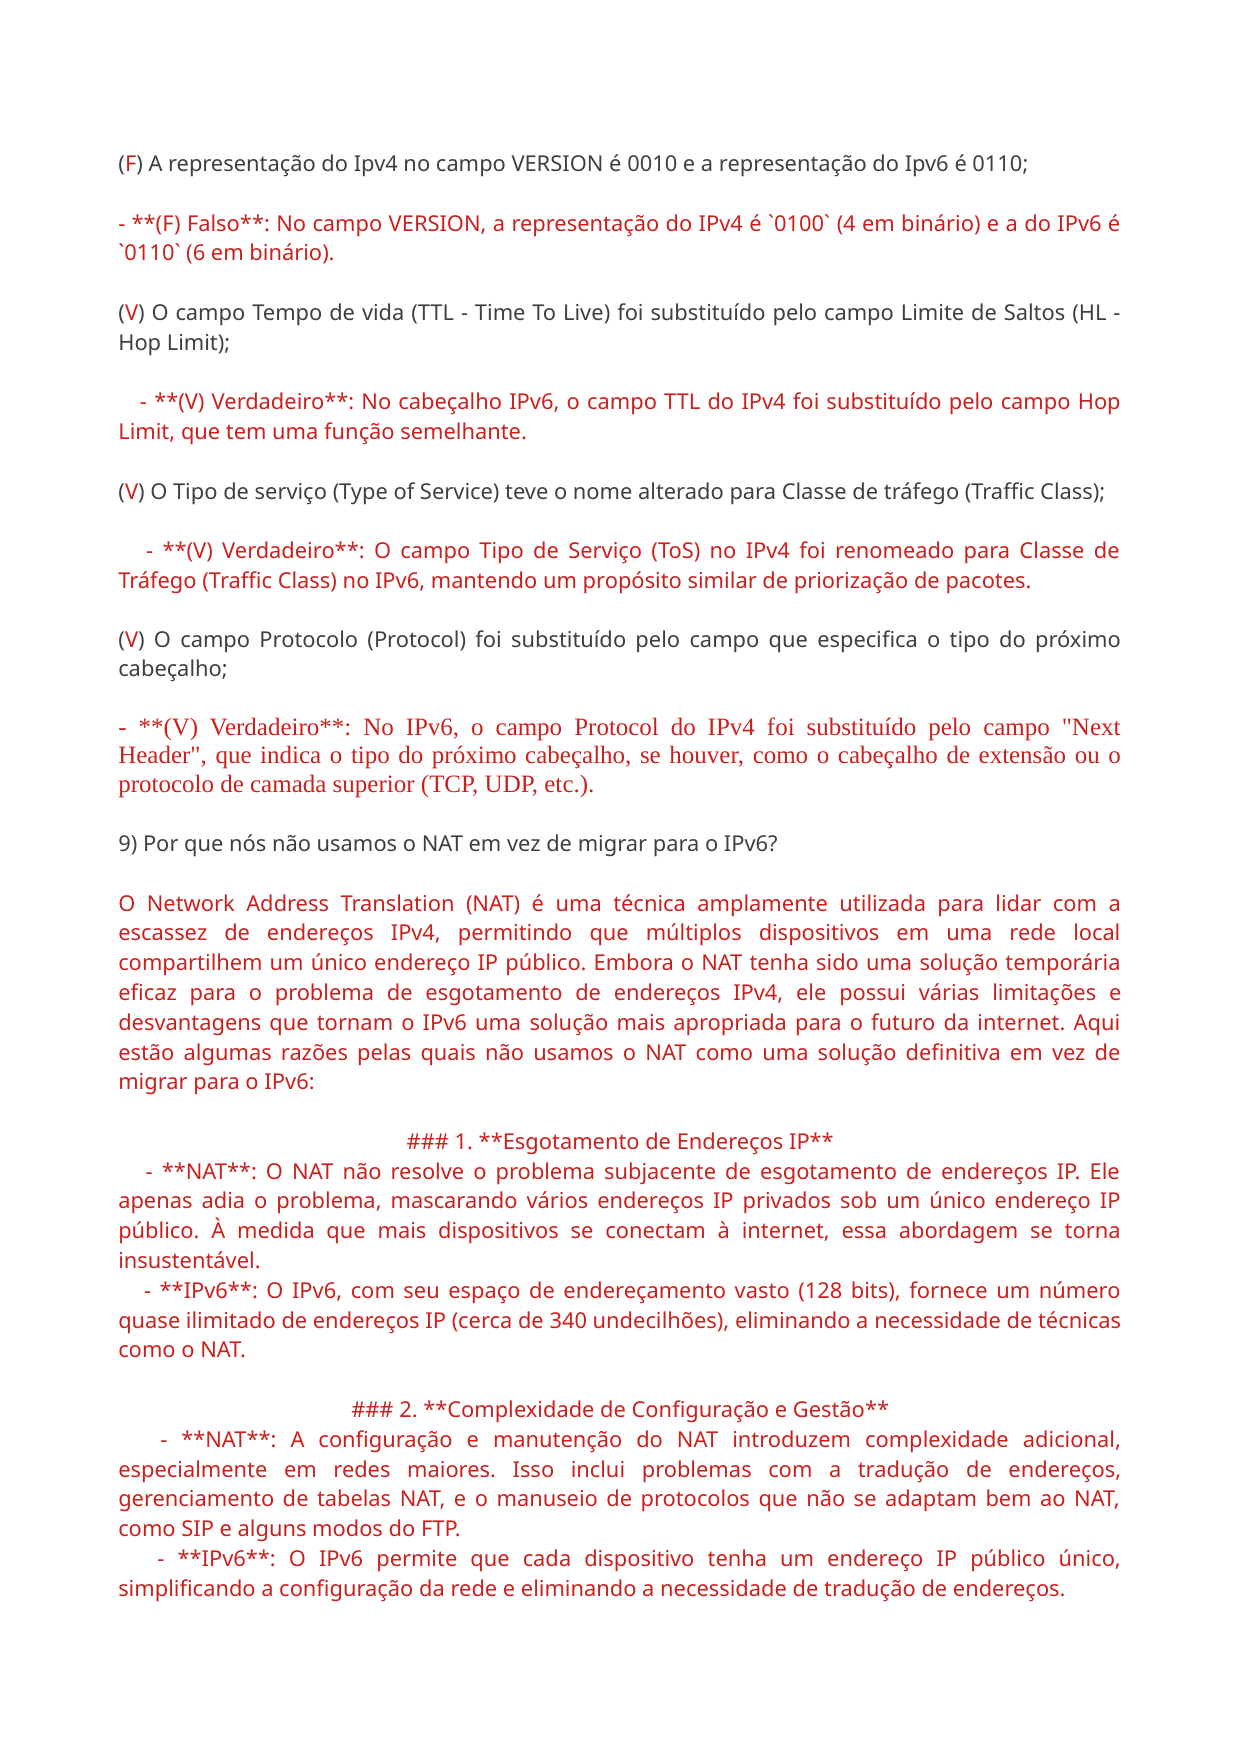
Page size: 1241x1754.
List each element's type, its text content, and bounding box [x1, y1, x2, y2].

text - **(V) Verdadeiro**: No IPv6, o campo Protocol do IPv4 foi substituído pelo campo "Next Header", que indica o tipo do próximo cabeçalho, se houver, como o cabeçalho de extensão ou o protocolo de camada superior (TCP, UDP, etc.). [118, 712, 1122, 798]
text - **NAT**: O NAT não resolve o problema subjacente de esgotamento de endereços IP. Ele apenas adia o problema, mascarando vários endereços IP privados sob um único endereço IP público. À medida que mais dispositivos se conectam à internet, essa abordagem se torna insustentável. [118, 1156, 1122, 1275]
text (V) O Tipo de serviço (Type of Service) teve o nome alterado para Classe de tráfego (Traffic Class); [118, 476, 1122, 505]
text ### 2. **Complexidade de Configuração e Gestão** [118, 1394, 1122, 1424]
text O Network Address Translation (NAT) é uma técnica amplamente utilizada para lidar com a escassez de endereços IPv4, permitindo que múltiplos dispositivos em uma rede local compartilhem um único endereço IP público. Embora o NAT tenha sido uma solução temporária eficaz para o problema de esgotamento de endereços IPv4, ele possui várias limitações e desvantagens que tornam o IPv6 uma solução mais apropriada para o futuro da internet. Aqui estão algumas razões pelas quais não usamos o NAT como uma solução definitiva em vez de migrar para o IPv6: [118, 887, 1122, 1096]
text - **IPv6**: O IPv6, com seu espaço de endereçamento vasto (128 bits), fornece um número quase ilimitado de endereços IP (cerca de 340 undecilhões), eliminando a necessidade de técnicas como o NAT. [118, 1275, 1122, 1364]
text (F) A representação do Ipv4 no campo VERSION é 0010 e a representação do Ipv6 é 0110; [118, 148, 1122, 178]
text (V) O campo Tempo de vida (TTL - Time To Live) foi substituído pelo campo Limite de Saltos (HL - Hop Limit); [118, 297, 1122, 356]
text - **(V) Verdadeiro**: O campo Tipo de Serviço (ToS) no IPv4 foi renomeado para Classe de Tráfego (Traffic Class) no IPv6, mantendo um propósito similar de priorização de pacotes. [118, 535, 1122, 595]
text - **(V) Verdadeiro**: No cabeçalho IPv6, o campo TTL do IPv4 foi substituído pelo campo Hop Limit, que tem uma função semelhante. [118, 386, 1122, 446]
text 9) Por que nós não usamos o NAT em vez de migrar para o IPv6? [118, 828, 1122, 858]
text (V) O campo Protocolo (Protocol) foi substituído pelo campo que especifica o tipo do próximo cabeçalho; [118, 595, 1122, 683]
text - **(F) Falso**: No campo VERSION, a representação do IPv4 é `0100` (4 em binário) e a do IPv6 é `0110` (6 em binário). [118, 207, 1122, 267]
text - **NAT**: A configuração e manutenção do NAT introduzem complexidade adicional, especialmente em redes maiores. Isso inclui problemas com a tradução de endereços, gerenciamento de tabelas NAT, e o manuseio de protocolos que não se adaptam bem ao NAT, como SIP e alguns modos do FTP. [118, 1424, 1122, 1543]
text - **IPv6**: O IPv6 permite que cada dispositivo tenha um endereço IP público único, simplificando a configuração da rede e eliminando a necessidade de tradução de endereços. [118, 1543, 1122, 1602]
text ### 1. **Esgotamento de Endereços IP** [118, 1126, 1122, 1156]
